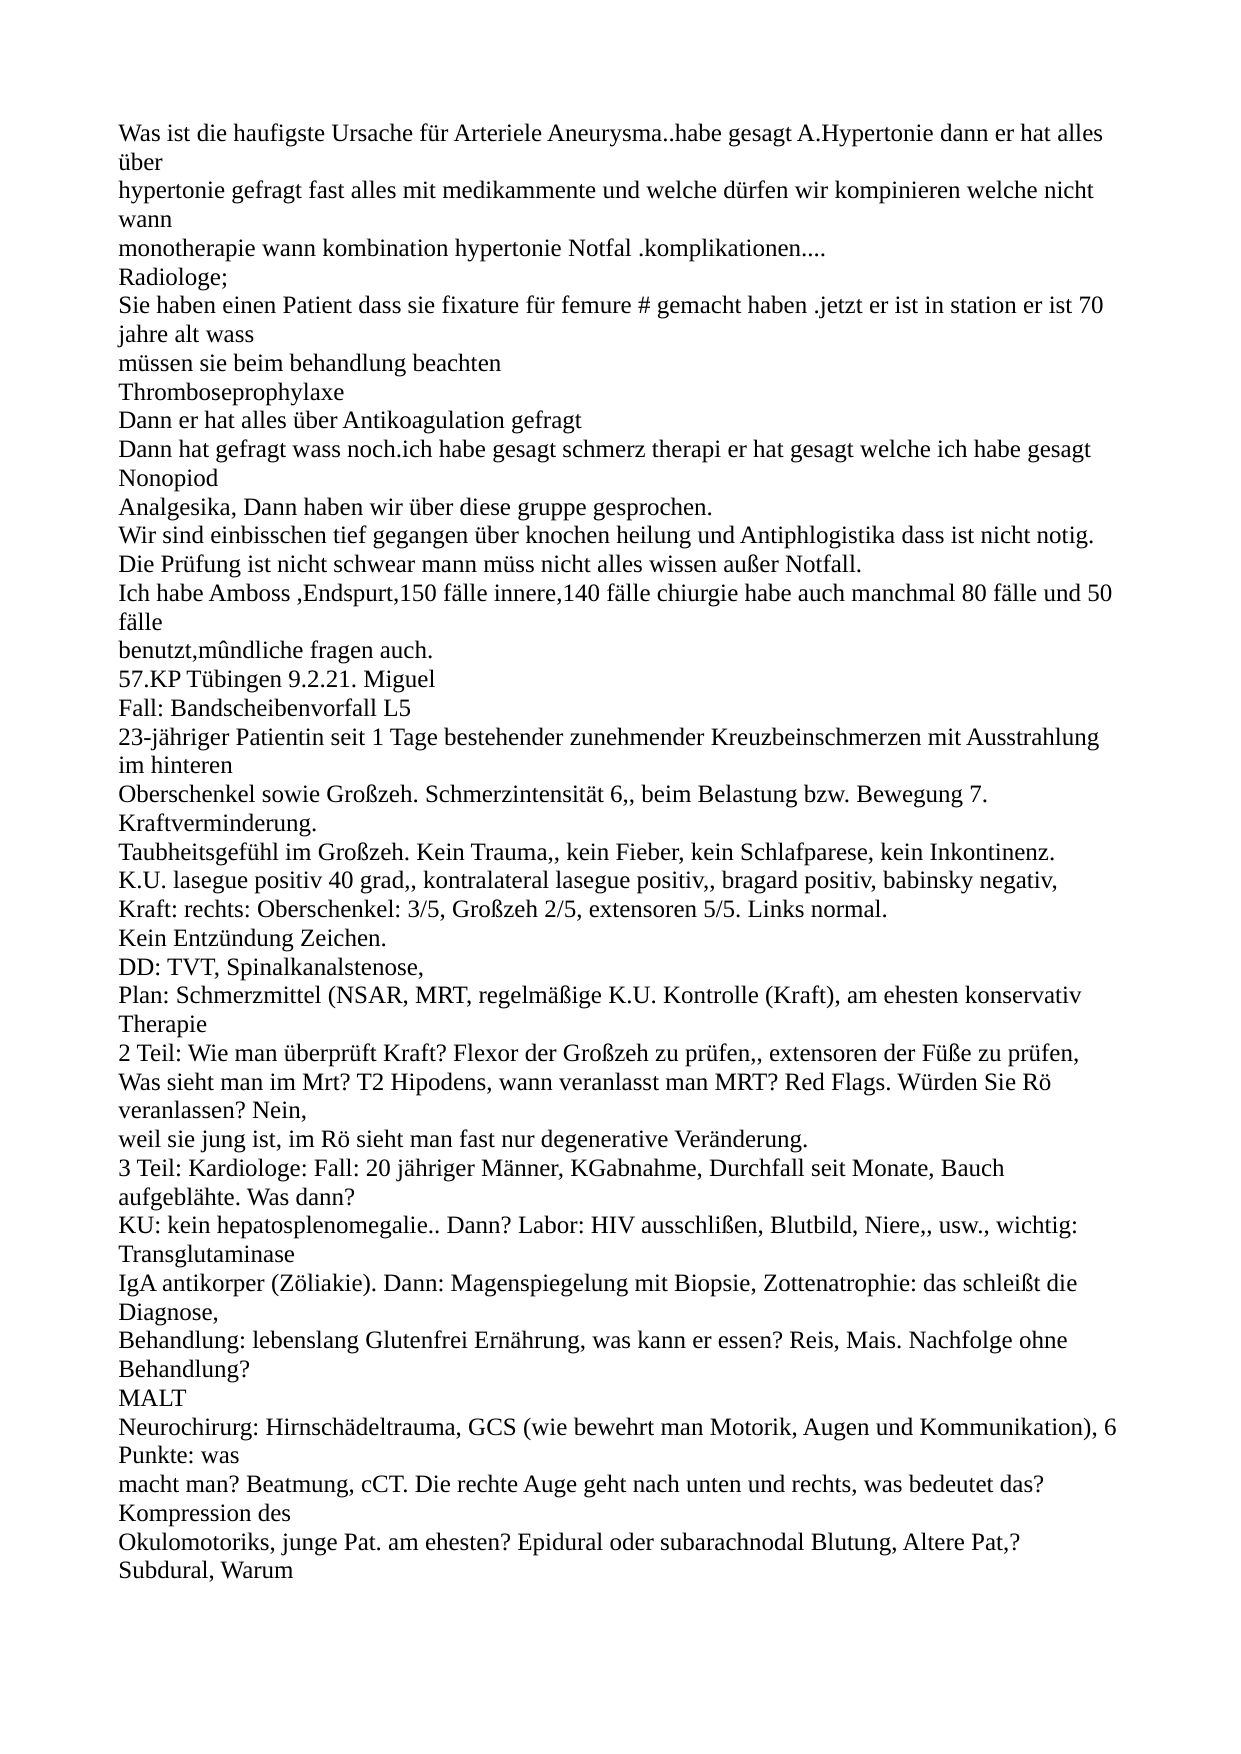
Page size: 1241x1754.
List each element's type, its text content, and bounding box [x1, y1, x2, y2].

text Sie haben einen Patient dass sie fixature für femure # gemacht haben .jetzt er ist in station er ist 70 jahre alt wass [118, 291, 1122, 348]
text müssen sie beim behandlung beachten [118, 348, 1122, 377]
text Ich habe Amboss ,Endspurt,150 fälle innere,140 fälle chiurgie habe auch manchmal 80 fälle und 50 fälle [118, 578, 1122, 636]
text Thromboseprophylaxe [118, 377, 1122, 406]
text Dann er hat alles über Antikoagulation gefragt [118, 406, 1122, 434]
text Oberschenkel sowie Großzeh. Schmerzintensität 6,, beim Belastung bzw. Bewegung 7. Kraftverminderung. [118, 779, 1122, 837]
text DD: TVT, Spinalkanalstenose, [118, 952, 1122, 981]
text Behandlung: lebenslang Glutenfrei Ernährung, was kann er essen? Reis, Mais. Nachfolge ohne Behandlung? [118, 1326, 1122, 1383]
text Fall: Bandscheibenvorfall L5 [118, 693, 1122, 722]
text Okulomotoriks, junge Pat. am ehesten? Epidural oder subarachnodal Blutung, Altere Pat,? Subdural, Warum [118, 1527, 1122, 1584]
text K.U. lasegue positiv 40 grad,, kontralateral lasegue positiv,, bragard positiv, babinsky negativ, [118, 866, 1122, 894]
text Kein Entzündung Zeichen. [118, 923, 1122, 952]
text benutzt,mûndliche fragen auch. [118, 636, 1122, 664]
text Was sieht man im Mrt? T2 Hipodens, wann veranlasst man MRT? Red Flags. Würden Sie Rö veranlassen? Nein, [118, 1067, 1122, 1124]
text Neurochirurg: Hirnschädeltrauma, GCS (wie bewehrt man Motorik, Augen und Kommunikation), 6 Punkte: was [118, 1412, 1122, 1469]
text Dann hat gefragt wass noch.ich habe gesagt schmerz therapi er hat gesagt welche ich habe gesagt Nonopiod [118, 434, 1122, 492]
text 23-jähriger Patientin seit 1 Tage bestehender zunehmender Kreuzbeinschmerzen mit Ausstrahlung im hinteren [118, 722, 1122, 779]
text Plan: Schmerzmittel (NSAR, MRT, regelmäßige K.U. Kontrolle (Kraft), am ehesten konservativ Therapie [118, 981, 1122, 1038]
text hypertonie gefragt fast alles mit medikammente und welche dürfen wir kompinieren welche nicht wann [118, 176, 1122, 233]
text Wir sind einbisschen tief gegangen über knochen heilung und Antiphlogistika dass ist nicht notig. [118, 521, 1122, 549]
text Radiologe; [118, 262, 1122, 291]
text IgA antikorper (Zöliakie). Dann: Magenspiegelung mit Biopsie, Zottenatrophie: das schleißt die Diagnose, [118, 1268, 1122, 1326]
text KU: kein hepatosplenomegalie.. Dann? Labor: HIV ausschlißen, Blutbild, Niere,, usw., wichtig: Transglutaminase [118, 1211, 1122, 1268]
text Kraft: rechts: Oberschenkel: 3/5, Großzeh 2/5, extensoren 5/5. Links normal. [118, 894, 1122, 923]
text Analgesika, Dann haben wir über diese gruppe gesprochen. [118, 492, 1122, 521]
text Was ist die haufigste Ursache für Arteriele Aneurysma..habe gesagt A.Hypertonie dann er hat alles über [118, 118, 1122, 176]
text 2 Teil: Wie man überprüft Kraft? Flexor der Großzeh zu prüfen,, extensoren der Füße zu prüfen, [118, 1038, 1122, 1067]
text 3 Teil: Kardiologe: Fall: 20 jähriger Männer, KGabnahme, Durchfall seit Monate, Bauch aufgeblähte. Was dann? [118, 1153, 1122, 1211]
text 57.KP Tübingen 9.2.21. Miguel [118, 664, 1122, 693]
text macht man? Beatmung, cCT. Die rechte Auge geht nach unten und rechts, was bedeutet das? Kompression des [118, 1469, 1122, 1527]
text MALT [118, 1383, 1122, 1412]
text Die Prüfung ist nicht schwear mann müss nicht alles wissen außer Notfall. [118, 549, 1122, 578]
text weil sie jung ist, im Rö sieht man fast nur degenerative Veränderung. [118, 1124, 1122, 1153]
text monotherapie wann kombination hypertonie Notfal .komplikationen.... [118, 233, 1122, 262]
text Taubheitsgefühl im Großzeh. Kein Trauma,, kein Fieber, kein Schlafparese, kein Inkontinenz. [118, 837, 1122, 866]
